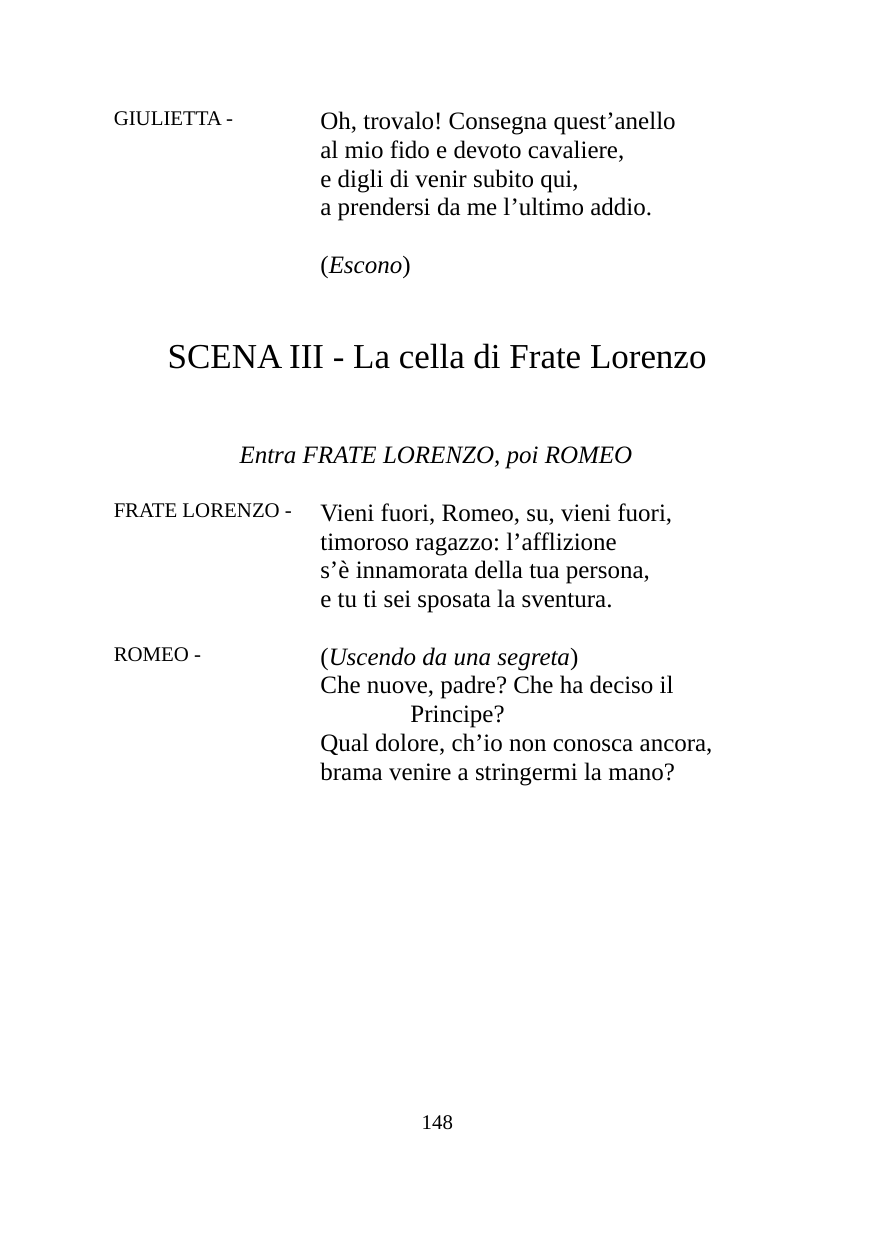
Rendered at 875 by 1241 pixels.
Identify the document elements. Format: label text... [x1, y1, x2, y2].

table_cell Oh, trovalo! Consegna quest’anello al mio fido e devoto cavaliere, e digli di venir subito qui, a prendersi da me l’ultimo addio. [313, 106, 768, 250]
table_cell GIULIETTA - [106, 106, 313, 250]
table_cell Entra FRATE LORENZO, poi ROMEO [106, 441, 768, 498]
table_cell ROMEO - [106, 642, 313, 814]
table_cell FRATE LORENZO - [106, 498, 313, 642]
table_cell Vieni fuori, Romeo, su, vieni fuori, timoroso ragazzo: l’afflizione s’è innamorata della tua persona, e tu ti sei sposata la sventura. [313, 498, 768, 642]
table_cell SCENA III - La cella di Frate Lorenzo [106, 336, 768, 441]
table_cell (Escono) [313, 250, 768, 307]
table_cell [106, 308, 768, 336]
table_cell (Uscendo da una segreta) Che nuove, padre? Che ha deciso il Principe? Qual dolore, ch’io non conosca ancora, brama venire a stringermi la mano? [313, 642, 768, 814]
table_cell [106, 250, 313, 307]
